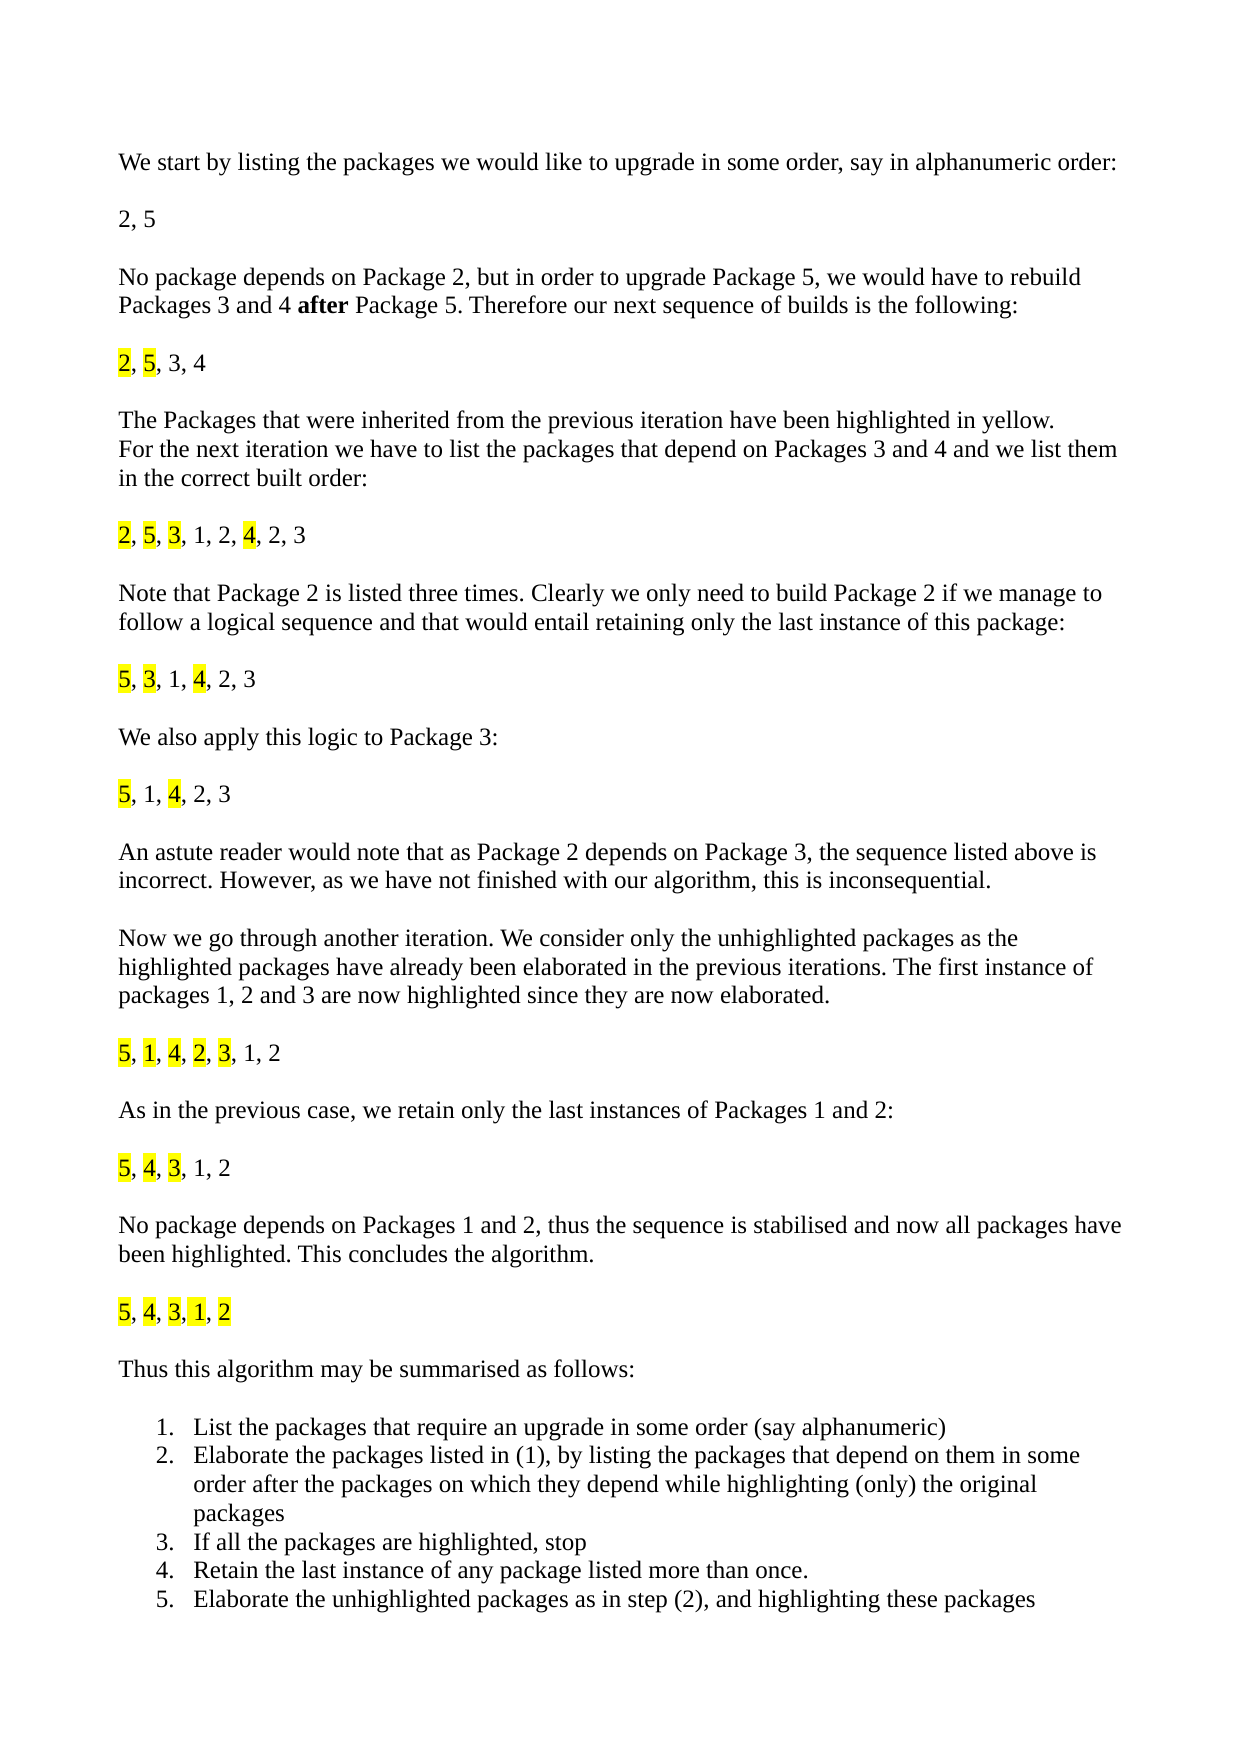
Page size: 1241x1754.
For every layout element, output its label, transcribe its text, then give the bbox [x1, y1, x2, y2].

list Elaborate the unhighlighted packages as in step (2), and highlighting these packages [156, 1584, 1122, 1613]
list List the packages that require an upgrade in some order (say alphanumeric) [156, 1412, 1122, 1441]
text The Packages that were inherited from the previous iteration have been highlighted in yellow. [118, 406, 1122, 434]
text Now we go through another iteration. We consider only the unhighlighted packages as the highlighted packages have already been elaborated in the previous iterations. The first instance of packages 1, 2 and 3 are now highlighted since they are now elaborated. [118, 923, 1122, 1009]
text Note that Package 2 is listed three times. Clearly we only need to build Package 2 if we manage to follow a logical sequence and that would entail retaining only the last instance of this package: [118, 578, 1122, 636]
text No package depends on Packages 1 and 2, thus the sequence is stabilised and now all packages have been highlighted. This concludes the algorithm. [118, 1211, 1122, 1268]
text No package depends on Package 2, but in order to upgrade Package 5, we would have to rebuild Packages 3 and 4 after Package 5. Therefore our next sequence of builds is the following: [118, 262, 1122, 319]
list Elaborate the packages listed in (1), by listing the packages that depend on them in some order after the packages on which they depend while highlighting (only) the original packages [156, 1441, 1122, 1527]
text For the next iteration we have to list the packages that depend on Packages 3 and 4 and we list them in the correct built order: [118, 434, 1122, 492]
text 2, 5 [118, 204, 1122, 233]
text We start by listing the packages we would like to upgrade in some order, say in alphanumeric order: [118, 147, 1122, 176]
text 5, 4, 3, 1, 2 [118, 1297, 1122, 1326]
text 2, 5, 3, 1, 2, 4, 2, 3 [118, 521, 1122, 549]
text An astute reader would note that as Package 2 depends on Package 3, the sequence listed above is incorrect. However, as we have not finished with our algorithm, this is inconsequential. [118, 837, 1122, 894]
text We also apply this logic to Package 3: [118, 722, 1122, 751]
text 5, 3, 1, 4, 2, 3 [118, 664, 1122, 693]
list If all the packages are highlighted, stop [156, 1527, 1122, 1556]
text 2, 5, 3, 4 [118, 348, 1122, 377]
text 5, 1, 4, 2, 3 [118, 779, 1122, 808]
text 5, 1, 4, 2, 3, 1, 2 [118, 1038, 1122, 1067]
text Thus this algorithm may be summarised as follows: [118, 1354, 1122, 1383]
list Retain the last instance of any package listed more than once. [156, 1556, 1122, 1584]
text 5, 4, 3, 1, 2 [118, 1153, 1122, 1182]
text As in the previous case, we retain only the last instances of Packages 1 and 2: [118, 1096, 1122, 1124]
